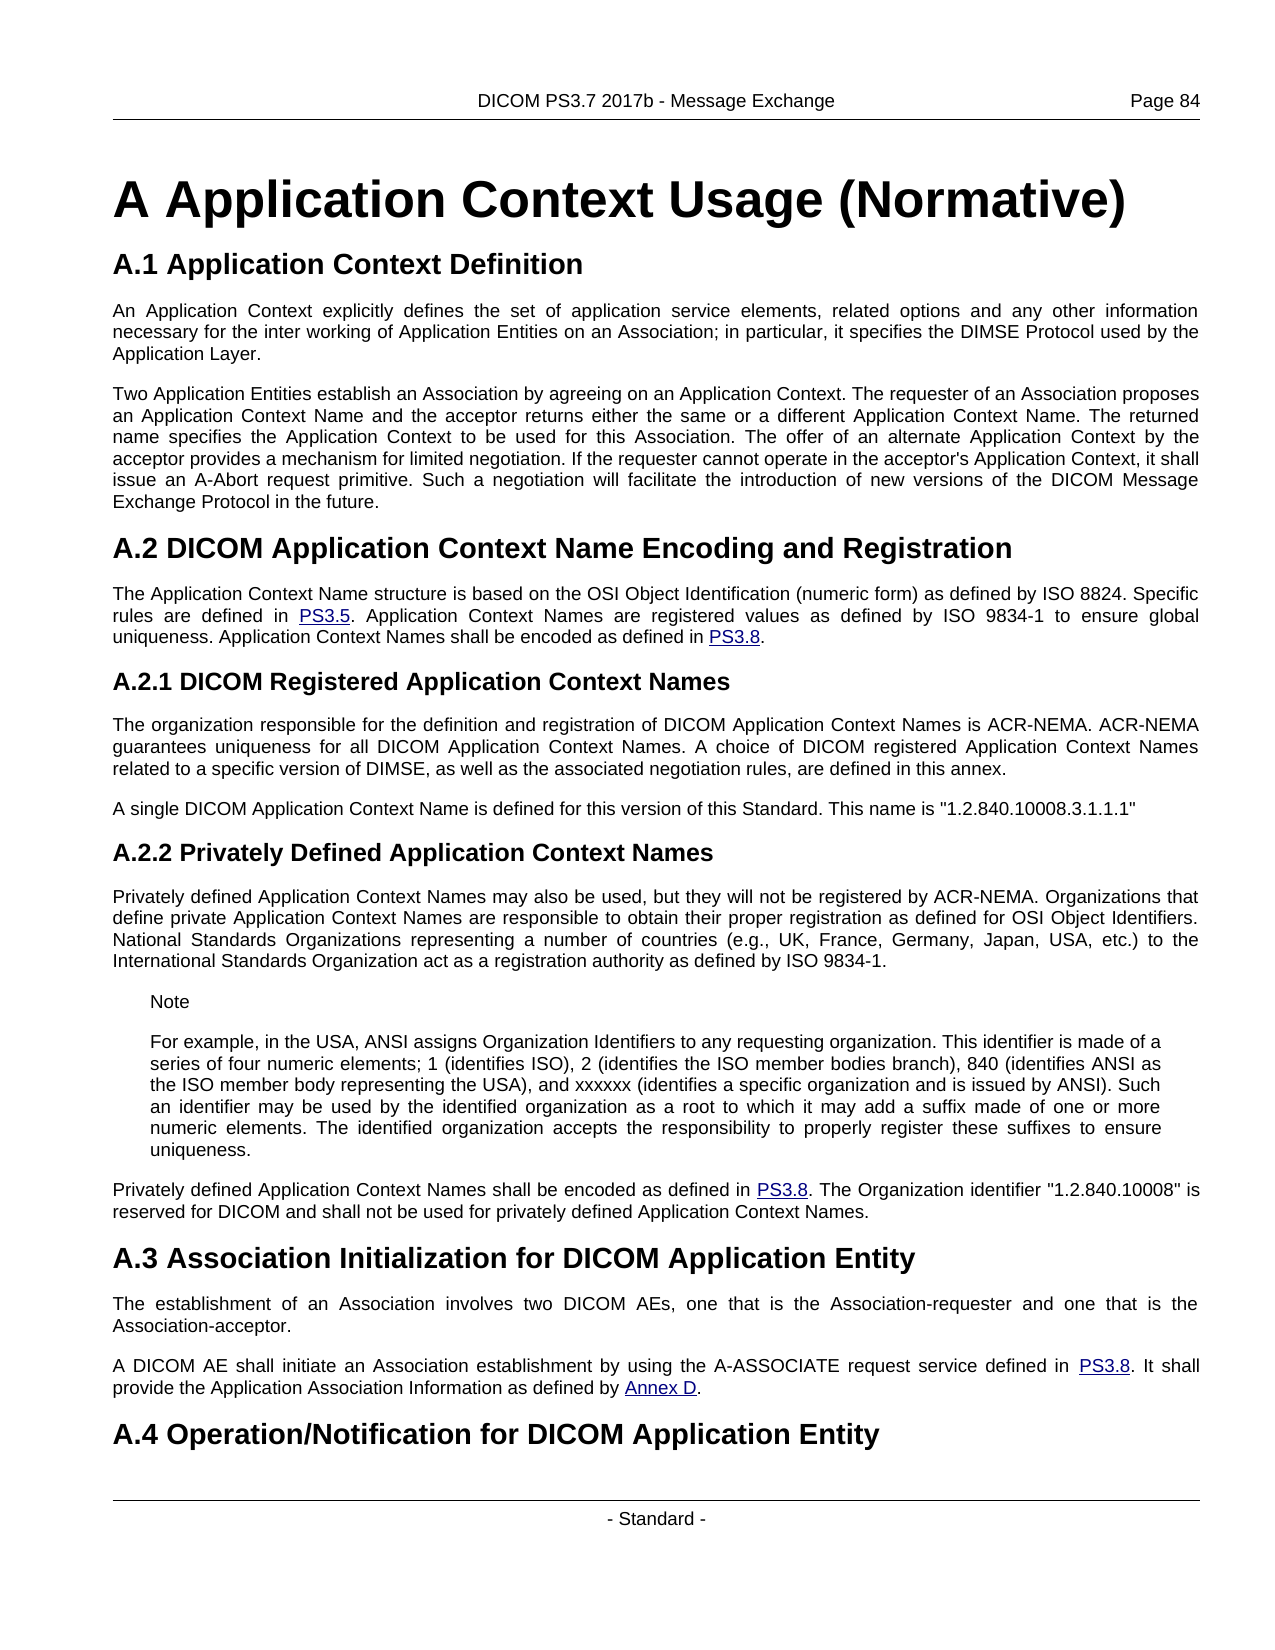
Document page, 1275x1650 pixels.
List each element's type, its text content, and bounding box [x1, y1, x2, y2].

text Note [150, 990, 1162, 1012]
text A.2.1 DICOM Registered Application Context Names [112, 667, 1200, 695]
text A single DICOM Application Context Name is defined for this version of this Standard. This name is "1.2.840.10008.3.1.1.1" [112, 798, 1200, 819]
text A.1 Application Context Definition [112, 247, 1200, 281]
text The organization responsible for the definition and registration of DICOM Application Context Names is ACR-NEMA. ACR-NEMA guarantees uniqueness for all DICOM Application Context Names. A choice of DICOM registered Application Context Names related to a specific version of DIMSE, as well as the associated negotiation rules, are defined in this annex. [112, 714, 1200, 779]
text A.2.2 Privately Defined Application Context Names [112, 838, 1200, 867]
text The Application Context Name structure is based on the OSI Object Identification (numeric form) as defined by ISO 8824. Specific rules are defined in PS3.5. Application Context Names are registered values as defined by ISO 9834-1 to ensure global uniqueness. Application Context Names shall be encoded as defined in PS3.8. [112, 583, 1200, 648]
text A.4 Operation/Notification for DICOM Application Entity [112, 1417, 1200, 1450]
text For example, in the USA, ANSI assigns Organization Identifiers to any requesting organization. This identifier is made of a series of four numeric elements; 1 (identifies ISO), 2 (identifies the ISO member bodies branch), 840 (identifies ANSI as the ISO member body representing the USA), and xxxxxx (identifies a specific organization and is issued by ANSI). Such an identifier may be used by the identified organization as a root to which it may add a suffix made of one or more numeric elements. The identified organization accepts the responsibility to properly register these suffixes to ensure uniqueness. [150, 1031, 1162, 1160]
text A DICOM AE shall initiate an Association establishment by using the A-ASSOCIATE request service defined in PS3.8. It shall provide the Application Association Information as defined by Annex D. [112, 1355, 1200, 1398]
text Privately defined Application Context Names shall be encoded as defined in PS3.8. The Organization identifier "1.2.840.10008" is reserved for DICOM and shall not be used for privately defined Application Context Names. [112, 1179, 1200, 1222]
text Privately defined Application Context Names may also be used, but they will not be registered by ACR-NEMA. Organizations that define private Application Context Names are responsible to obtain their proper registration as defined for OSI Object Identifiers. National Standards Organizations representing a number of countries (e.g., UK, France, Germany, Japan, USA, etc.) to the International Standards Organization act as a registration authority as defined by ISO 9834-1. [112, 885, 1200, 972]
text An Application Context explicitly defines the set of application service elements, related options and any other information necessary for the inter working of Application Entities on an Association; in particular, it specifies the DIMSE Protocol used by the Application Layer. [112, 299, 1200, 364]
text A Application Context Usage (Normative) [112, 169, 1200, 228]
text The establishment of an Association involves two DICOM AEs, one that is the Association-requester and one that is the Association-acceptor. [112, 1293, 1200, 1336]
text A.2 DICOM Application Context Name Encoding and Registration [112, 531, 1200, 564]
text Two Application Entities establish an Association by agreeing on an Application Context. The requester of an Association proposes an Application Context Name and the acceptor returns either the same or a different Application Context Name. The returned name specifies the Application Context to be used for this Association. The offer of an alternate Application Context by the acceptor provides a mechanism for limited negotiation. If the requester cannot operate in the acceptor's Application Context, it shall issue an A-Abort request primitive. Such a negotiation will facilitate the introduction of new versions of the DICOM Message Exchange Protocol in the future. [112, 383, 1200, 512]
text A.3 Association Initialization for DICOM Application Entity [112, 1241, 1200, 1274]
